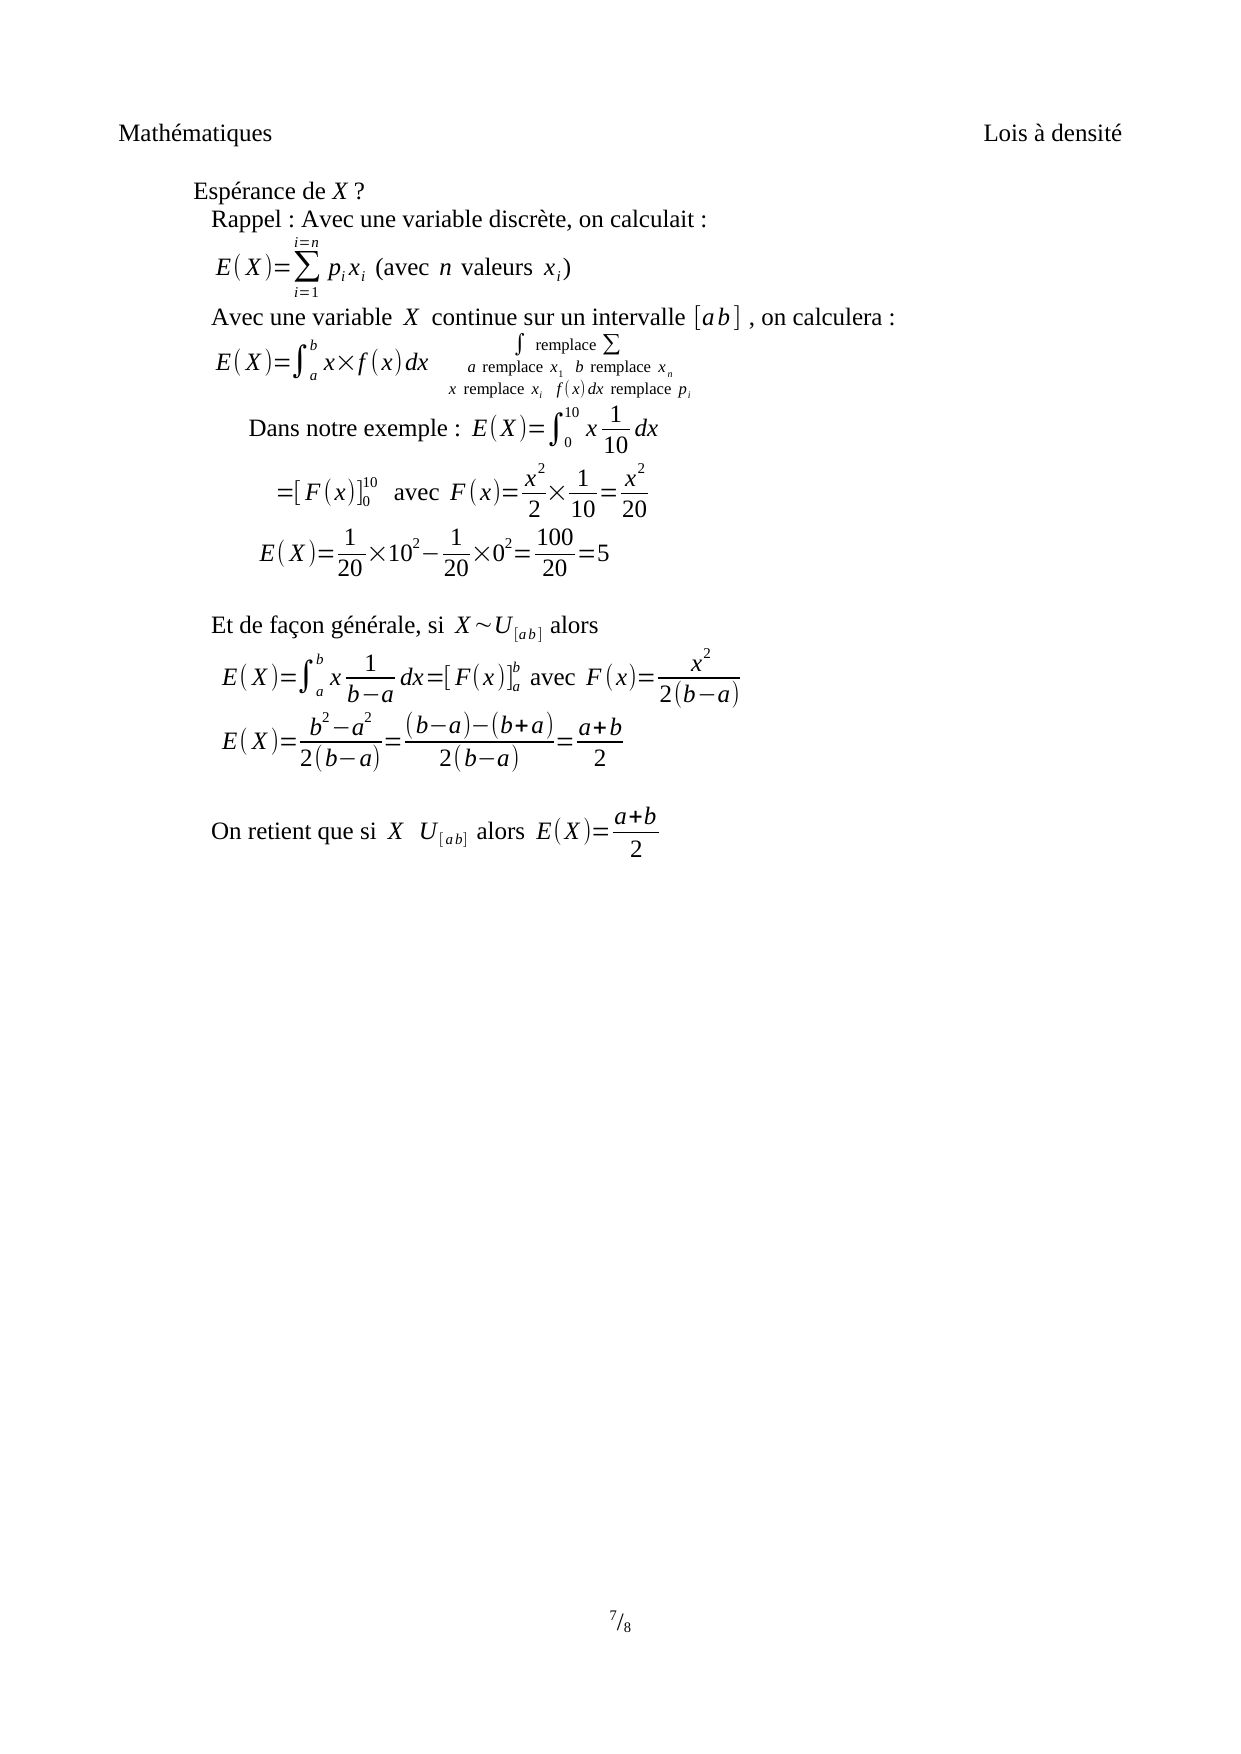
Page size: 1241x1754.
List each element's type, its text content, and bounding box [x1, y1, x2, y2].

list Espérance de X ? [156, 176, 1122, 205]
